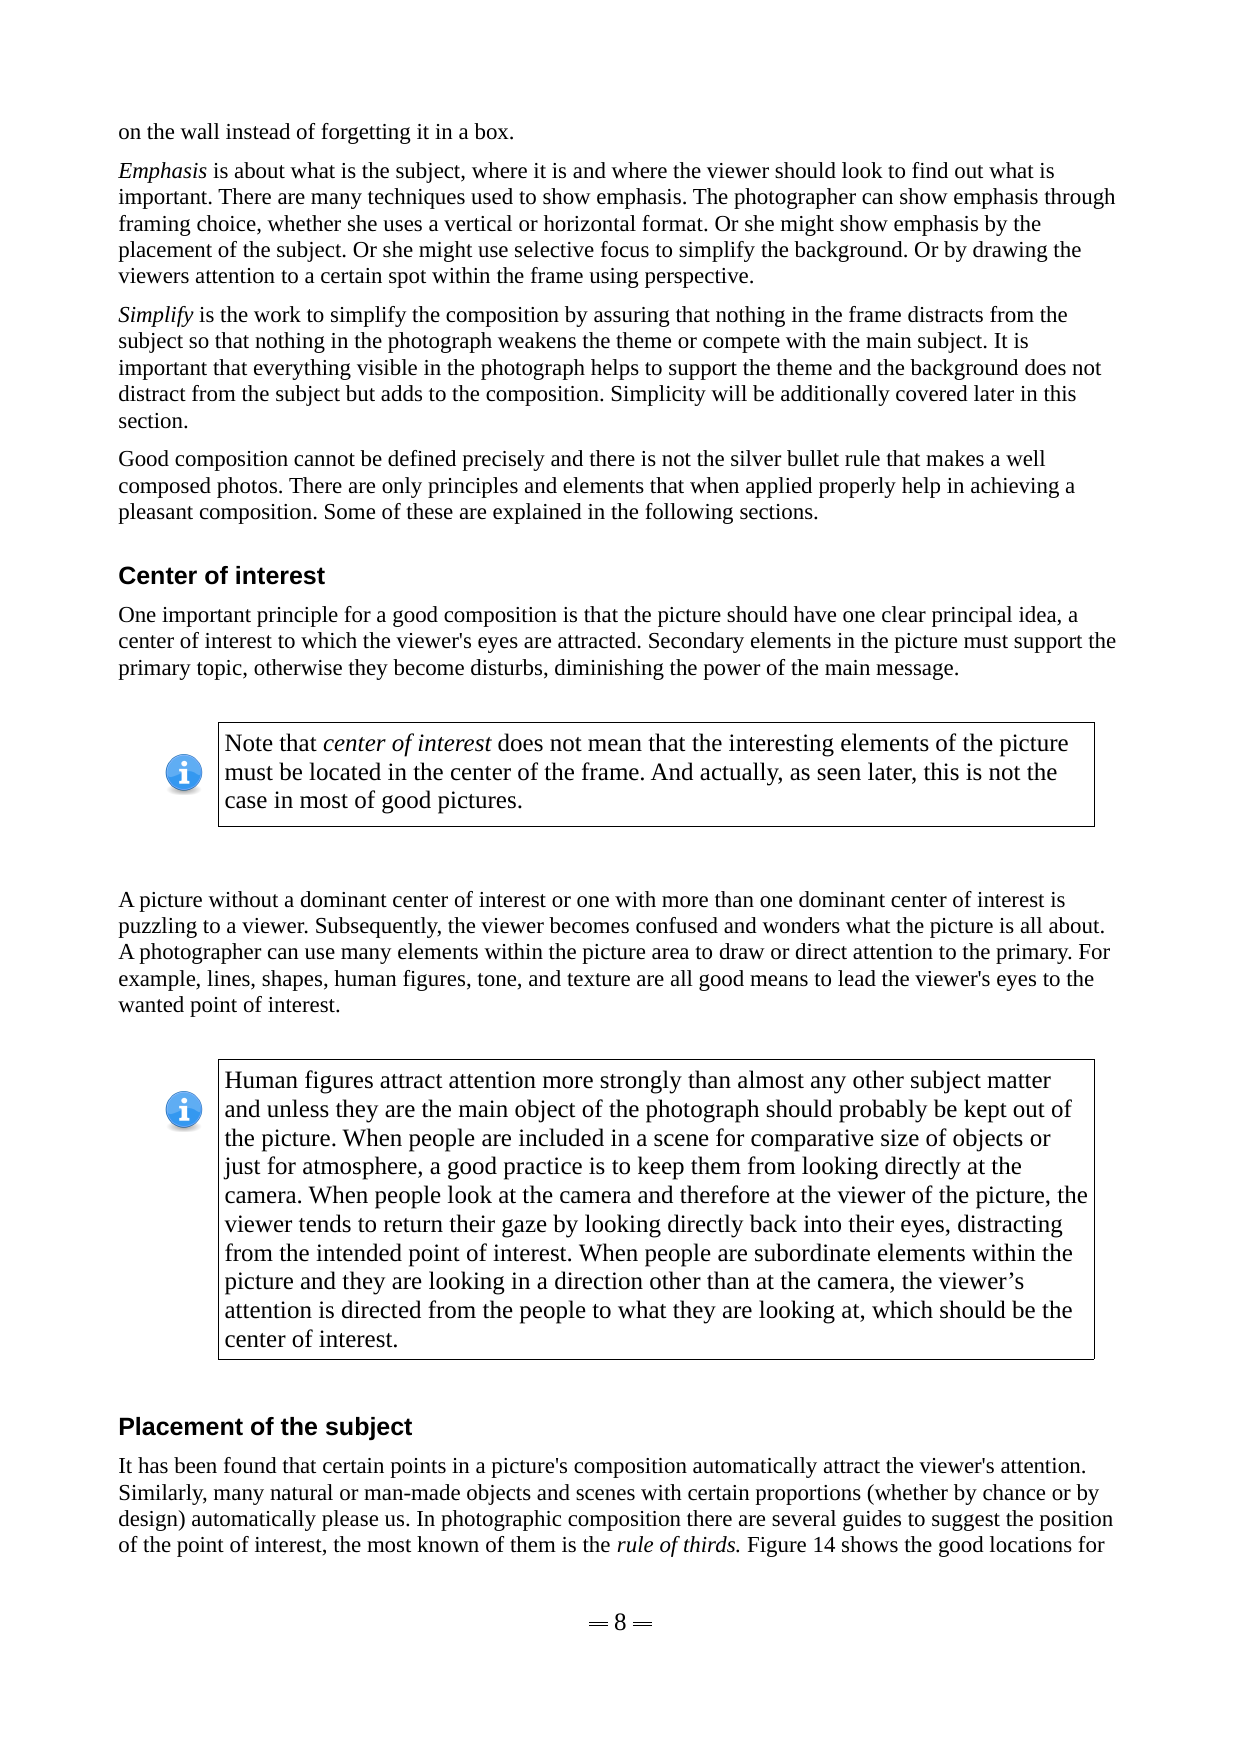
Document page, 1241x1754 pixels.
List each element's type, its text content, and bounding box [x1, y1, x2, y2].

subtitle Placement of the subject [118, 1412, 1122, 1440]
table_header [149, 722, 218, 826]
table_header Human figures attract attention more strongly than almost any other subject matter and unless they are the main object of the photograph should probably be kept out of the picture. When people are included in a scene for comparative size of objects or just for atmosphere, a good practice is to keep them from looking directly at the camera. When people look at the camera and therefore at the viewer of the picture, the viewer tends to return their gaze by looking directly back into their eyes, distracting from the intended point of interest. When people are subordinate elements within the picture and they are looking in a direction other than at the camera, the viewer’s attention is directed from the people to what they are looking at, which should be the center of interest. [219, 1060, 1094, 1358]
text It has been found that certain points in a picture's composition automatically attract the viewer's attention. Similarly, many natural or man-made objects and scenes with certain proportions (whether by chance or by design) automatically please us. In photographic composition there are several guides to suggest the position of the point of interest, the most known of them is the rule of thirds. Figure 14 shows the good locations for [118, 1452, 1122, 1558]
text One important principle for a good composition is that the picture should have one clear principal idea, a center of interest to which the viewer's eyes are attracted. Secondary elements in the picture must support the primary topic, otherwise they become disturbs, diminishing the power of the main message. [118, 601, 1122, 680]
text Good composition cannot be defined precisely and there is not the silver bullet rule that makes a well composed photos. There are only principles and elements that when applied properly help in achieving a pleasant composition. Some of these are explained in the following sections. [118, 446, 1122, 524]
text Simplify is the work to simplify the composition by assuring that nothing in the frame distracts from the subject so that nothing in the photograph weakens the theme or compete with the main subject. It is important that everything visible in the photograph helps to support the theme and the background does not distract from the subject but adds to the composition. Simplicity will be additionally covered later in this section. [118, 301, 1122, 433]
table_header Note that center of interest does not mean that the interesting elements of the picture must be located in the center of the frame. And actually, as seen later, this is not the case in most of good pictures. [219, 723, 1094, 826]
text Emphasis is about what is the subject, where it is and where the viewer should look to find out what is important. There are many techniques used to show emphasis. The photographer can show emphasis through framing choice, whether she uses a vertical or horizontal format. Or she might show emphasis by the placement of the subject. Or she might use selective focus to simplify the background. Or by drawing the viewers attention to a certain spot within the frame using perspective. [118, 157, 1122, 289]
table_header [149, 1059, 218, 1358]
subtitle Center of interest [118, 561, 1122, 589]
picture [163, 754, 204, 795]
picture [163, 1091, 204, 1132]
text A picture without a dominant center of interest or one with more than one dominant center of interest is puzzling to a viewer. Subsequently, the viewer becomes confused and wonders what the picture is all about. A photographer can use many elements within the picture area to draw or direct attention to the primary. For example, lines, shapes, human figures, tone, and texture are all good means to lead the viewer's eyes to the wanted point of interest. [118, 886, 1122, 1017]
text on the wall instead of forgetting it in a box. [118, 118, 1122, 144]
